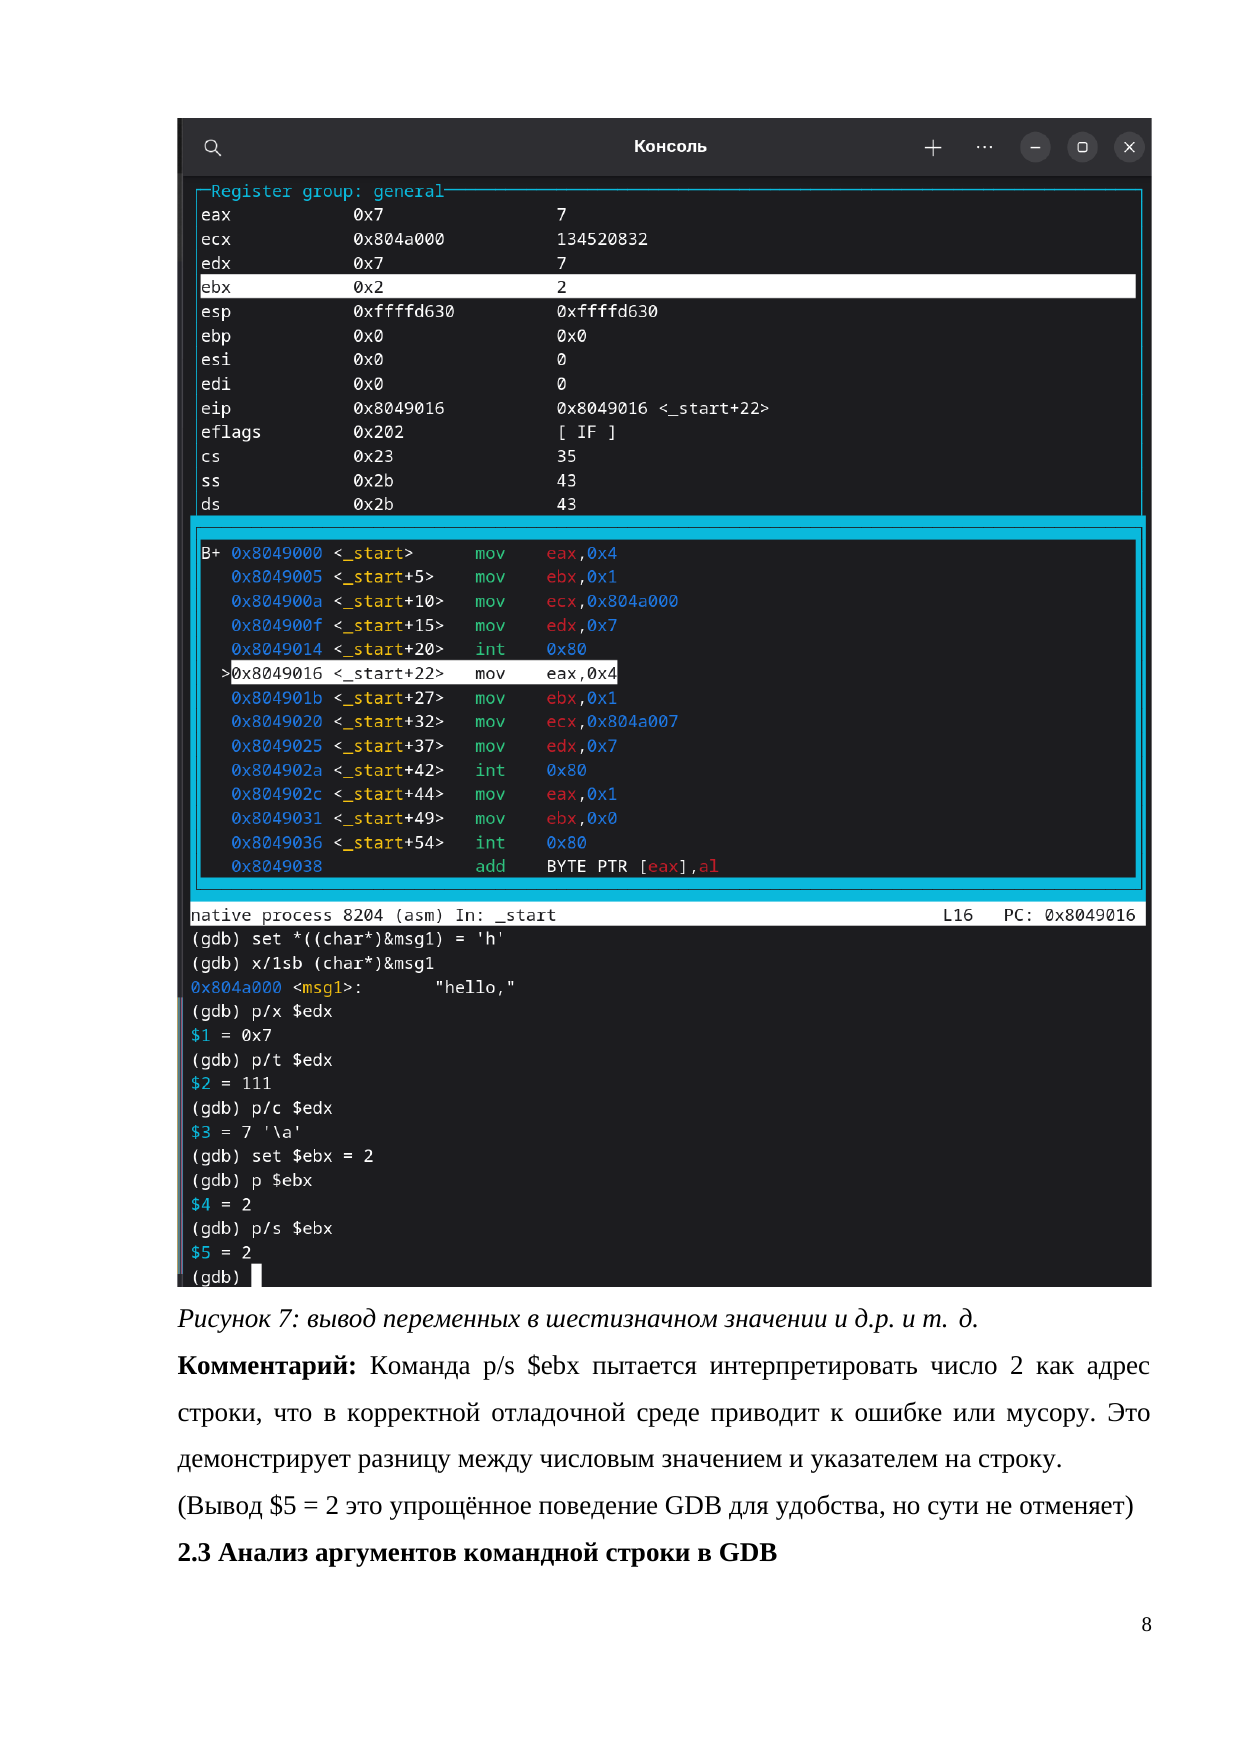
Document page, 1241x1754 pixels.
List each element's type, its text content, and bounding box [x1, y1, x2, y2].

text Комментарий: Команда p/s $ebx пытается интерпретировать число 2 как адрес строки, что в корректной отладочной среде приводит к ошибке или мусору. Это демонстрирует разницу между числовым значением и указателем на строку. [177, 1349, 1152, 1473]
text (Вывод $5 = 2 это упрощённое поведение GDB для удобства, но сути не отменяет) [177, 1489, 1152, 1520]
text 2.3 Анализ аргументов командной строки в GDB [177, 1536, 1152, 1567]
picture [177, 118, 1152, 1287]
text Рисунок 7: вывод переменных в шестизначном значении и д.р. и т. д. [177, 1287, 1152, 1333]
